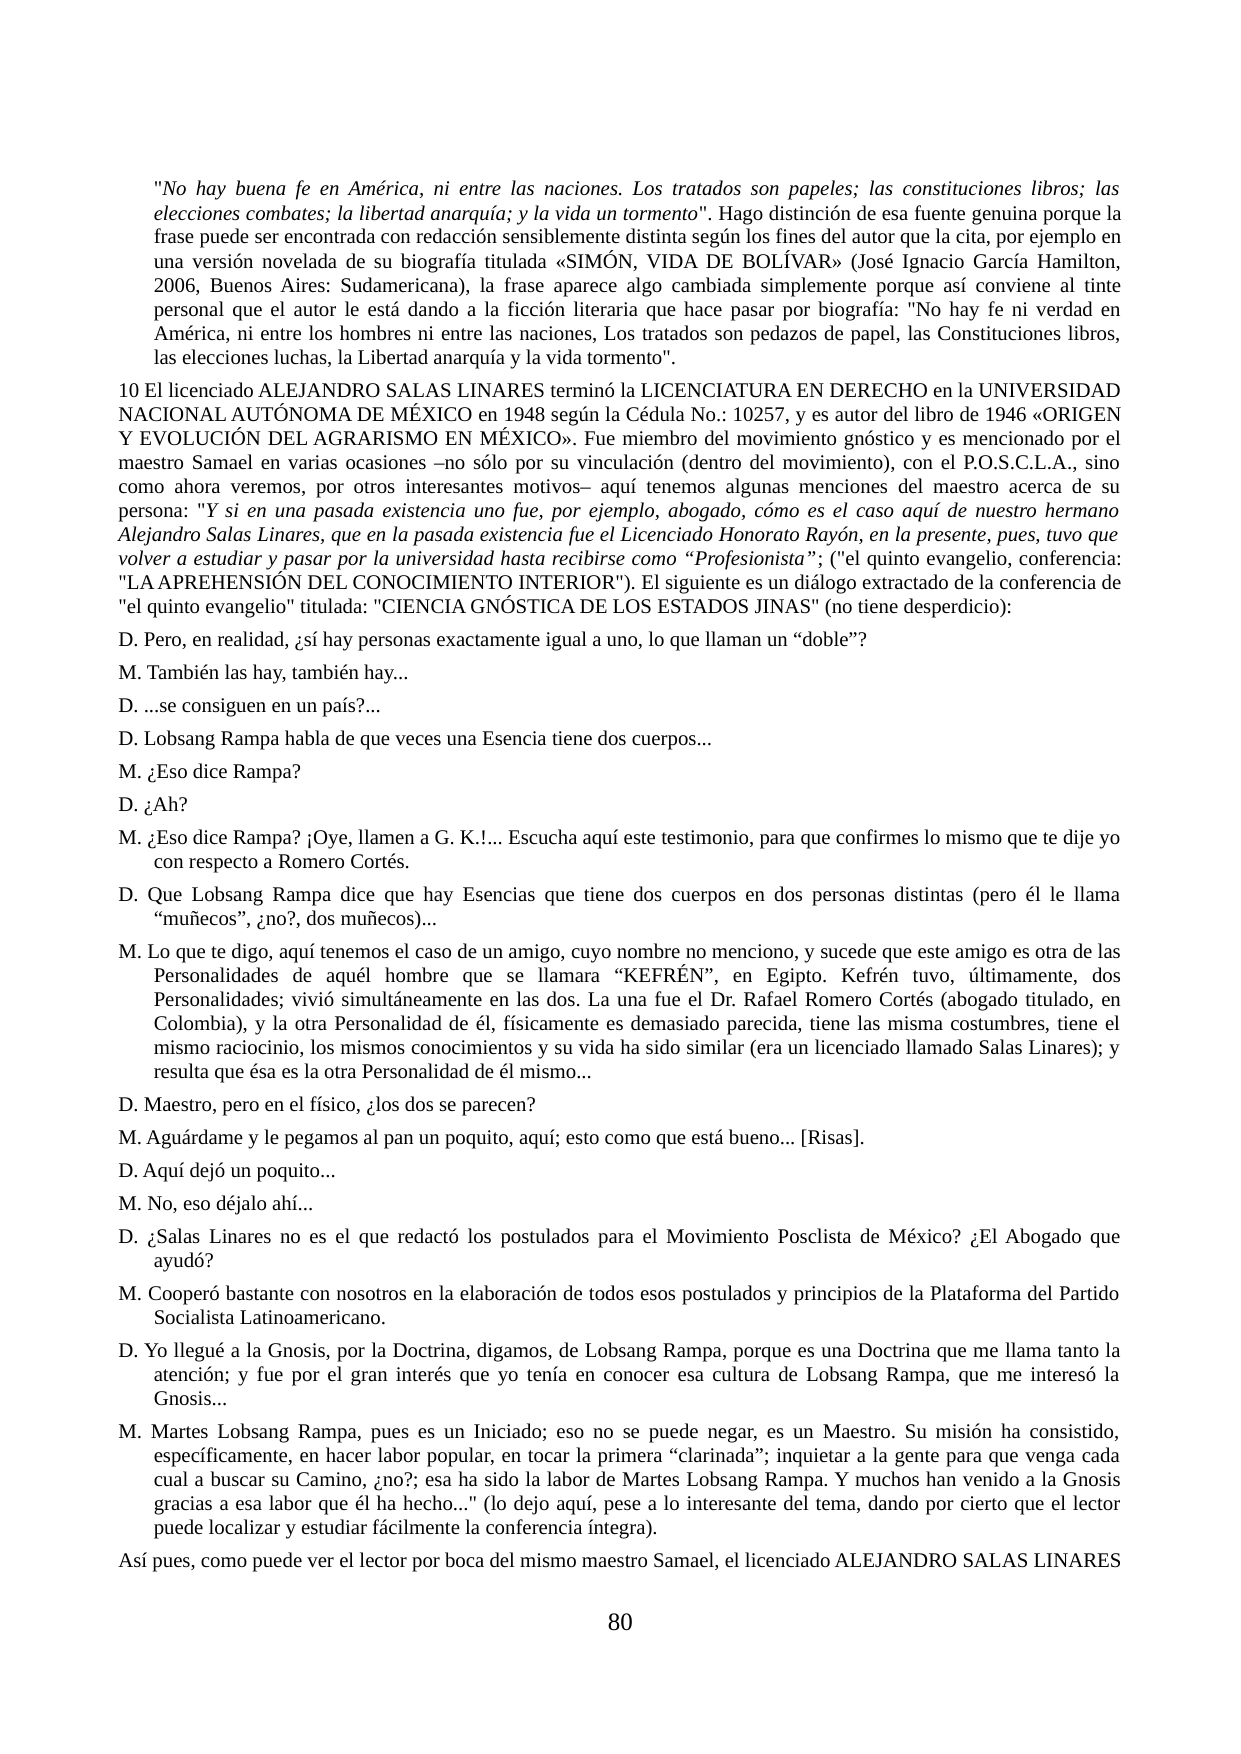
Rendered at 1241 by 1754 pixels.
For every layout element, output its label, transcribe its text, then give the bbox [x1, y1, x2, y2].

text M. No, eso déjalo ahí... [118, 1191, 1122, 1215]
text D. Yo llegué a la Gnosis, por la Doctrina, digamos, de Lobsang Rampa, porque es una Doctrina que me llama tanto la atención; y fue por el gran interés que yo tenía en conocer esa cultura de Lobsang Rampa, que me interesó la Gnosis... [118, 1337, 1122, 1410]
text D. ¿Salas Linares no es el que redactó los postulados para el Movimiento Posclista de México? ¿El Abogado que ayudó? [118, 1223, 1122, 1272]
text D. ...se consiguen en un país?... [118, 693, 1122, 717]
text M. Aguárdame y le pegamos al pan un poquito, aquí; esto como que está bueno... [Risas]. [118, 1125, 1122, 1149]
text Así pues, como puede ver el lector por boca del mismo maestro Samael, el licenciado ALEJANDRO SALAS LINARES [118, 1548, 1122, 1572]
text D. Lobsang Rampa habla de que veces una Esencia tiene dos cuerpos... [118, 726, 1122, 750]
text D. Que Lobsang Rampa dice que hay Esencias que tiene dos cuerpos en dos personas distintas (pero él le llama “muñecos”, ¿no?, dos muñecos)... [118, 882, 1122, 930]
text M. ¿Eso dice Rampa? [118, 759, 1122, 783]
text "No hay buena fe en América, ni entre las naciones. Los tratados son papeles; las constituciones libros; las elecciones combates; la libertad anarquía; y la vida un tormento". Hago distinción de esa fuente genuina porque la frase puede ser encontrada con redacción sensiblemente distinta según los fines del autor que la cita, por ejemplo en una versión novelada de su biografía titulada «SIMÓN, VIDA DE BOLÍVAR» (José Ignacio García Hamilton, 2006, Buenos Aires: Sudamericana), la frase aparece algo cambiada simplemente porque así conviene al tinte personal que el autor le está dando a la ficción literaria que hace pasar por biografía: "No hay fe ni verdad en América, ni entre los hombres ni entre las naciones, Los tratados son pedazos de papel, las Constituciones libros, las elecciones luchas, la Libertad anarquía y la vida tormento". [118, 176, 1122, 369]
text M. También las hay, también hay... [118, 660, 1122, 684]
text M. ¿Eso dice Rampa? ¡Oye, llamen a G. K.!... Escucha aquí este testimonio, para que confirmes lo mismo que te dije yo con respecto a Romero Cortés. [118, 825, 1122, 873]
text D. Aquí dejó un poquito... [118, 1158, 1122, 1182]
text D. ¿Ah? [118, 792, 1122, 816]
text M. Cooperó bastante con nosotros en la elaboración de todos esos postulados y principios de la Plataforma del Partido Socialista Latinoamericano. [118, 1281, 1122, 1329]
text D. Pero, en realidad, ¿sí hay personas exactamente igual a uno, lo que llaman un “doble”? [118, 627, 1122, 651]
text M. Lo que te digo, aquí tenemos el caso de un amigo, cuyo nombre no menciono, y sucede que este amigo es otra de las Personalidades de aquél hombre que se llamara “KEFRÉN”, en Egipto. Kefrén tuvo, últimamente, dos Personalidades; vivió simultáneamente en las dos. La una fue el Dr. Rafael Romero Cortés (abogado titulado, en Colombia), y la otra Personalidad de él, físicamente es demasiado parecida, tiene las misma costumbres, tiene el mismo raciocinio, los mismos conocimientos y su vida ha sido similar (era un licenciado llamado Salas Linares); y resulta que ésa es la otra Personalidad de él mismo... [118, 939, 1122, 1083]
text El licenciado ALEJANDRO SALAS LINARES terminó la LICENCIATURA EN DERECHO en la UNIVERSIDAD NACIONAL AUTÓNOMA DE MÉXICO en 1948 según la Cédula No.: 10257, y es autor del libro de 1946 «ORIGEN Y EVOLUCIÓN DEL AGRARISMO EN MÉXICO». Fue miembro del movimiento gnóstico y es mencionado por el maestro Samael en varias ocasiones –no sólo por su vinculación (dentro del movimiento), con el P.O.S.C.L.A., sino como ahora veremos, por otros interesantes motivos– aquí tenemos algunas menciones del maestro acerca de su persona: "Y si en una pasada existencia uno fue, por ejemplo, abogado, cómo es el caso aquí de nuestro hermano Alejandro Salas Linares, que en la pasada existencia fue el Licenciado Honorato Rayón, en la presente, pues, tuvo que volver a estudiar y pasar por la universidad hasta recibirse como “Profesionista”; ("el quinto evangelio, conferencia: "LA APREHENSIÓN DEL CONOCIMIENTO INTERIOR"). El siguiente es un diálogo extractado de la conferencia de "el quinto evangelio" titulada: "CIENCIA GNÓSTICA DE LOS ESTADOS JINAS" (no tiene desperdicio): [118, 378, 1122, 618]
text M. Martes Lobsang Rampa, pues es un Iniciado; eso no se puede negar, es un Maestro. Su misión ha consistido, específicamente, en hacer labor popular, en tocar la primera “clarinada”; inquietar a la gente para que venga cada cual a buscar su Camino, ¿no?; esa ha sido la labor de Martes Lobsang Rampa. Y muchos han venido a la Gnosis gracias a esa labor que él ha hecho..." (lo dejo aquí, pese a lo interesante del tema, dando por cierto que el lector puede localizar y estudiar fácilmente la conferencia íntegra). [118, 1418, 1122, 1539]
text D. Maestro, pero en el físico, ¿los dos se parecen? [118, 1092, 1122, 1116]
